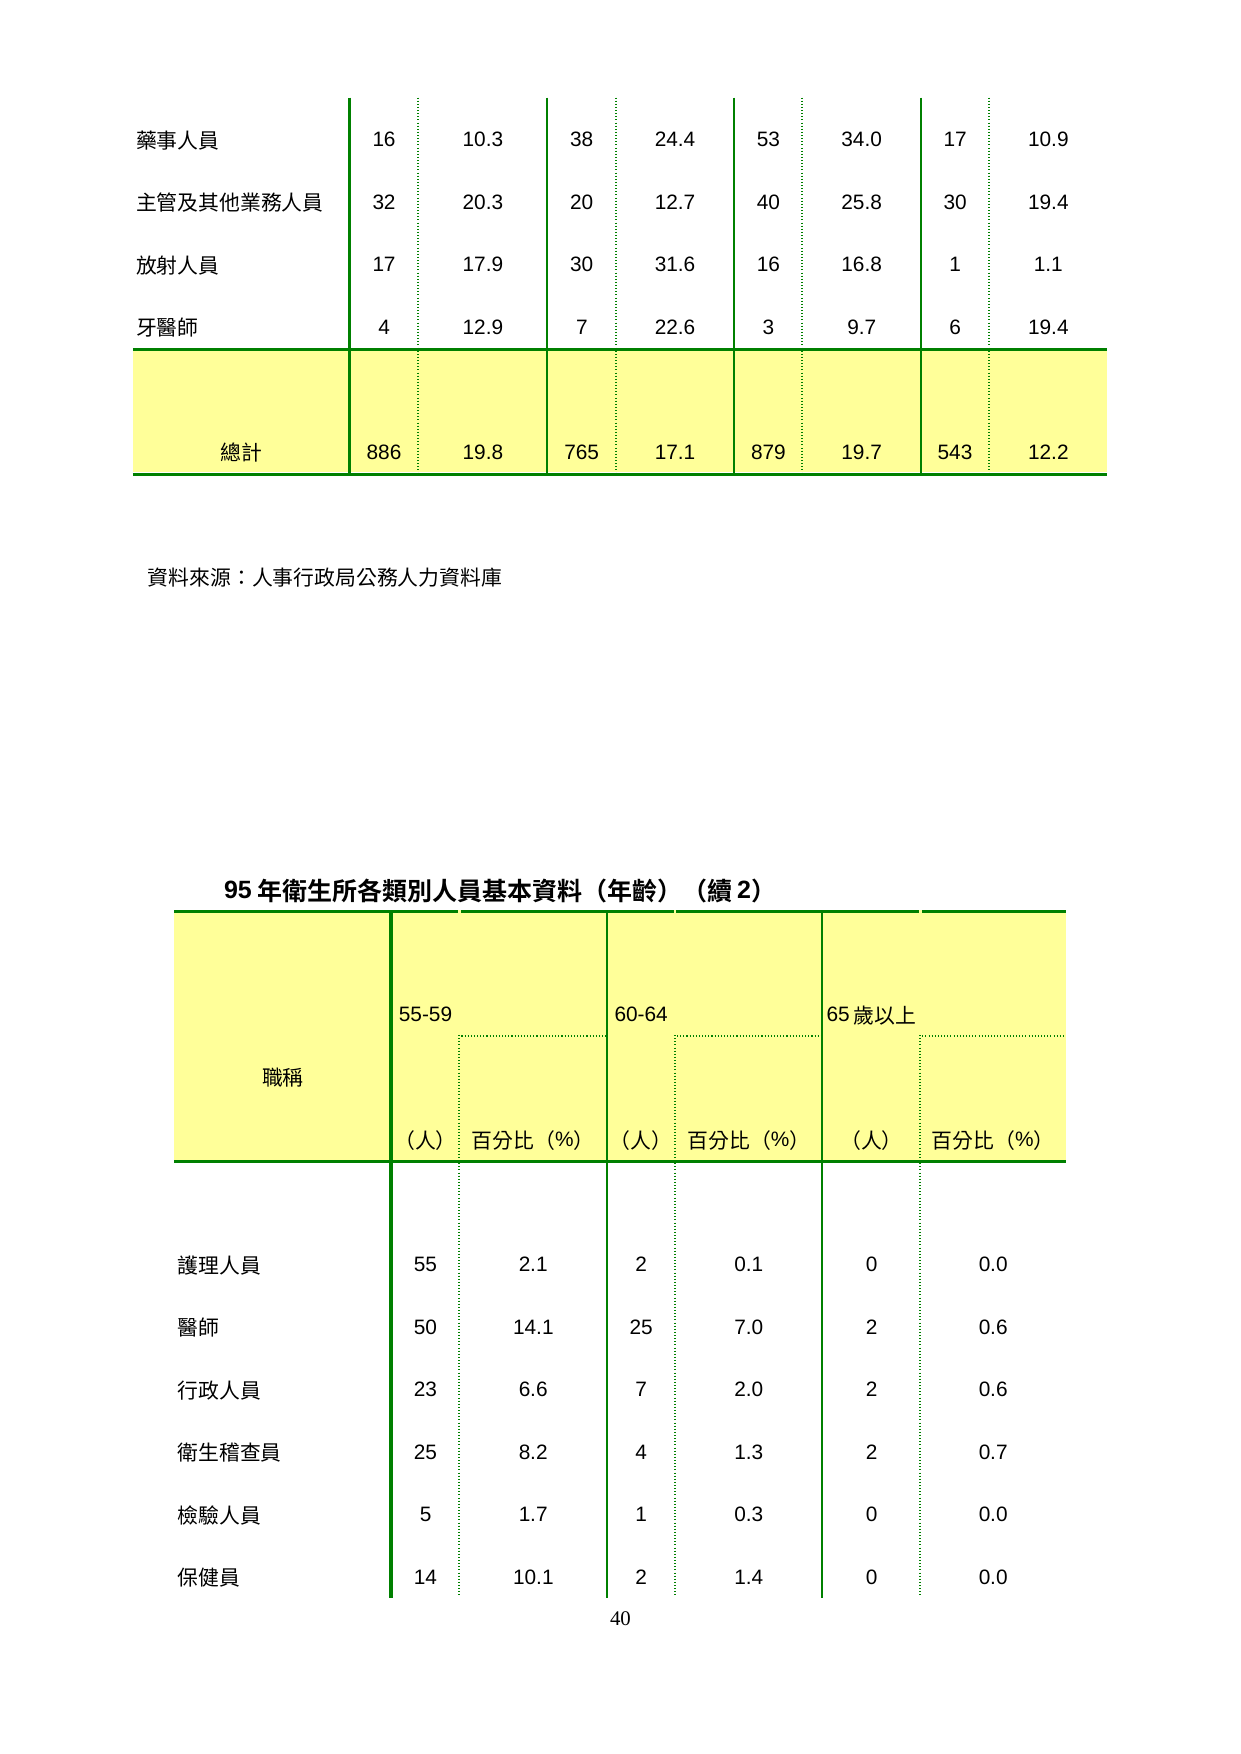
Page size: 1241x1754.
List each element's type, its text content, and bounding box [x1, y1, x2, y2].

table_cell 19.4 [989, 160, 1107, 222]
table_cell 55 [393, 1163, 459, 1285]
table_cell 1.3 [675, 1410, 821, 1472]
table_cell 1.1 [989, 223, 1107, 285]
table_cell 886 [351, 351, 418, 472]
table_cell 藥事人員 [133, 98, 348, 160]
table_cell 0.6 [920, 1285, 1066, 1347]
table_cell 1 [608, 1473, 675, 1535]
table_cell 牙醫師 [133, 285, 348, 347]
table_cell 34.0 [802, 98, 920, 160]
table_cell 0.1 [675, 1163, 821, 1285]
table_header 職稱 [174, 913, 389, 1160]
table_cell 20 [548, 160, 616, 222]
table_cell 2.1 [459, 1163, 606, 1285]
table_cell 6 [922, 285, 989, 347]
table_cell 17 [922, 98, 989, 160]
table_cell 10.9 [989, 98, 1107, 160]
table_cell 14 [393, 1535, 459, 1597]
table_cell 2 [823, 1410, 920, 1472]
table_cell 百分比（%） [459, 1035, 606, 1160]
table_cell 25.8 [802, 160, 920, 222]
table_cell 7 [548, 285, 616, 347]
table_cell 9.7 [802, 285, 920, 347]
table_cell 17.1 [616, 351, 733, 472]
table_cell 保健員 [174, 1535, 389, 1597]
table_cell 0.3 [675, 1473, 821, 1535]
table_cell 543 [922, 351, 989, 472]
table_cell 1 [922, 223, 989, 285]
table_cell 0.6 [920, 1348, 1066, 1410]
table_cell 19.4 [989, 285, 1107, 347]
table_cell 5 [393, 1473, 459, 1535]
table_cell 檢驗人員 [174, 1473, 389, 1535]
table_cell 2 [608, 1163, 675, 1285]
table_cell 百分比（%） [675, 1035, 821, 1160]
table_cell 主管及其他業務人員 [133, 160, 348, 222]
table_cell 2.0 [675, 1348, 821, 1410]
table_cell 16 [351, 98, 418, 160]
table_cell 衛生稽查員 [174, 1410, 389, 1472]
table_cell 53 [735, 98, 802, 160]
table_cell 24.4 [616, 98, 733, 160]
table_header [922, 913, 1066, 1035]
table_cell 12.7 [616, 160, 733, 222]
table_cell 1.4 [675, 1535, 821, 1597]
table_cell 醫師 [174, 1285, 389, 1347]
table_cell 7.0 [675, 1285, 821, 1347]
table_cell 879 [735, 351, 802, 472]
table_cell 0 [823, 1535, 920, 1597]
table_cell 14.1 [459, 1285, 606, 1347]
table_cell （人） [608, 1035, 675, 1160]
table_cell 0.0 [920, 1535, 1066, 1597]
table_cell 16 [735, 223, 802, 285]
table_cell 22.6 [616, 285, 733, 347]
text 資料來源：人事行政局公務人力資料庫 [148, 535, 1092, 597]
table_cell 30 [922, 160, 989, 222]
table_cell 10.3 [418, 98, 546, 160]
table_cell 0.0 [920, 1473, 1066, 1535]
table_cell 2 [608, 1535, 675, 1597]
table_cell 6.6 [459, 1348, 606, 1410]
table_cell 0 [823, 1473, 920, 1535]
table_cell 30 [548, 223, 616, 285]
table_cell 32 [351, 160, 418, 222]
table_cell 17.9 [418, 223, 546, 285]
table_header 55-59 [393, 913, 458, 1035]
table_cell 護理人員 [174, 1163, 389, 1285]
table_cell （人） [393, 1035, 459, 1160]
table_cell （人） [823, 1035, 920, 1160]
table_cell 19.7 [802, 351, 920, 472]
table_cell 12.9 [418, 285, 546, 347]
table_cell 12.2 [989, 351, 1107, 472]
table_cell 0.0 [920, 1163, 1066, 1285]
table_header 65歲以上 [823, 913, 919, 1035]
table_cell 16.8 [802, 223, 920, 285]
table_cell 17 [351, 223, 418, 285]
table_cell 0.7 [920, 1410, 1066, 1472]
table_header [676, 913, 821, 1035]
table_cell 50 [393, 1285, 459, 1347]
table_cell 25 [393, 1410, 459, 1472]
table_cell 20.3 [418, 160, 546, 222]
table_cell 10.1 [459, 1535, 606, 1597]
text 95年衛生所各類別人員基本資料（年齡）（續2） [148, 847, 1092, 910]
table_cell 放射人員 [133, 223, 348, 285]
table_cell 1.7 [459, 1473, 606, 1535]
table_cell 8.2 [459, 1410, 606, 1472]
table_header [461, 913, 606, 1035]
table_cell 25 [608, 1285, 675, 1347]
table_cell 7 [608, 1348, 675, 1410]
table_cell 4 [608, 1410, 675, 1472]
table_cell 38 [548, 98, 616, 160]
table_cell 765 [548, 351, 616, 472]
table_cell 百分比（%） [920, 1035, 1066, 1160]
table_cell 行政人員 [174, 1348, 389, 1410]
table_cell 19.8 [418, 351, 546, 472]
table_cell 2 [823, 1348, 920, 1410]
table_cell 總計 [133, 351, 348, 472]
table_cell 3 [735, 285, 802, 347]
table_cell 40 [735, 160, 802, 222]
table_cell 23 [393, 1348, 459, 1410]
table_cell 0 [823, 1163, 920, 1285]
table_cell 4 [351, 285, 418, 347]
table_cell 31.6 [616, 223, 733, 285]
table_header 60-64 [608, 913, 674, 1035]
table_cell 2 [823, 1285, 920, 1347]
